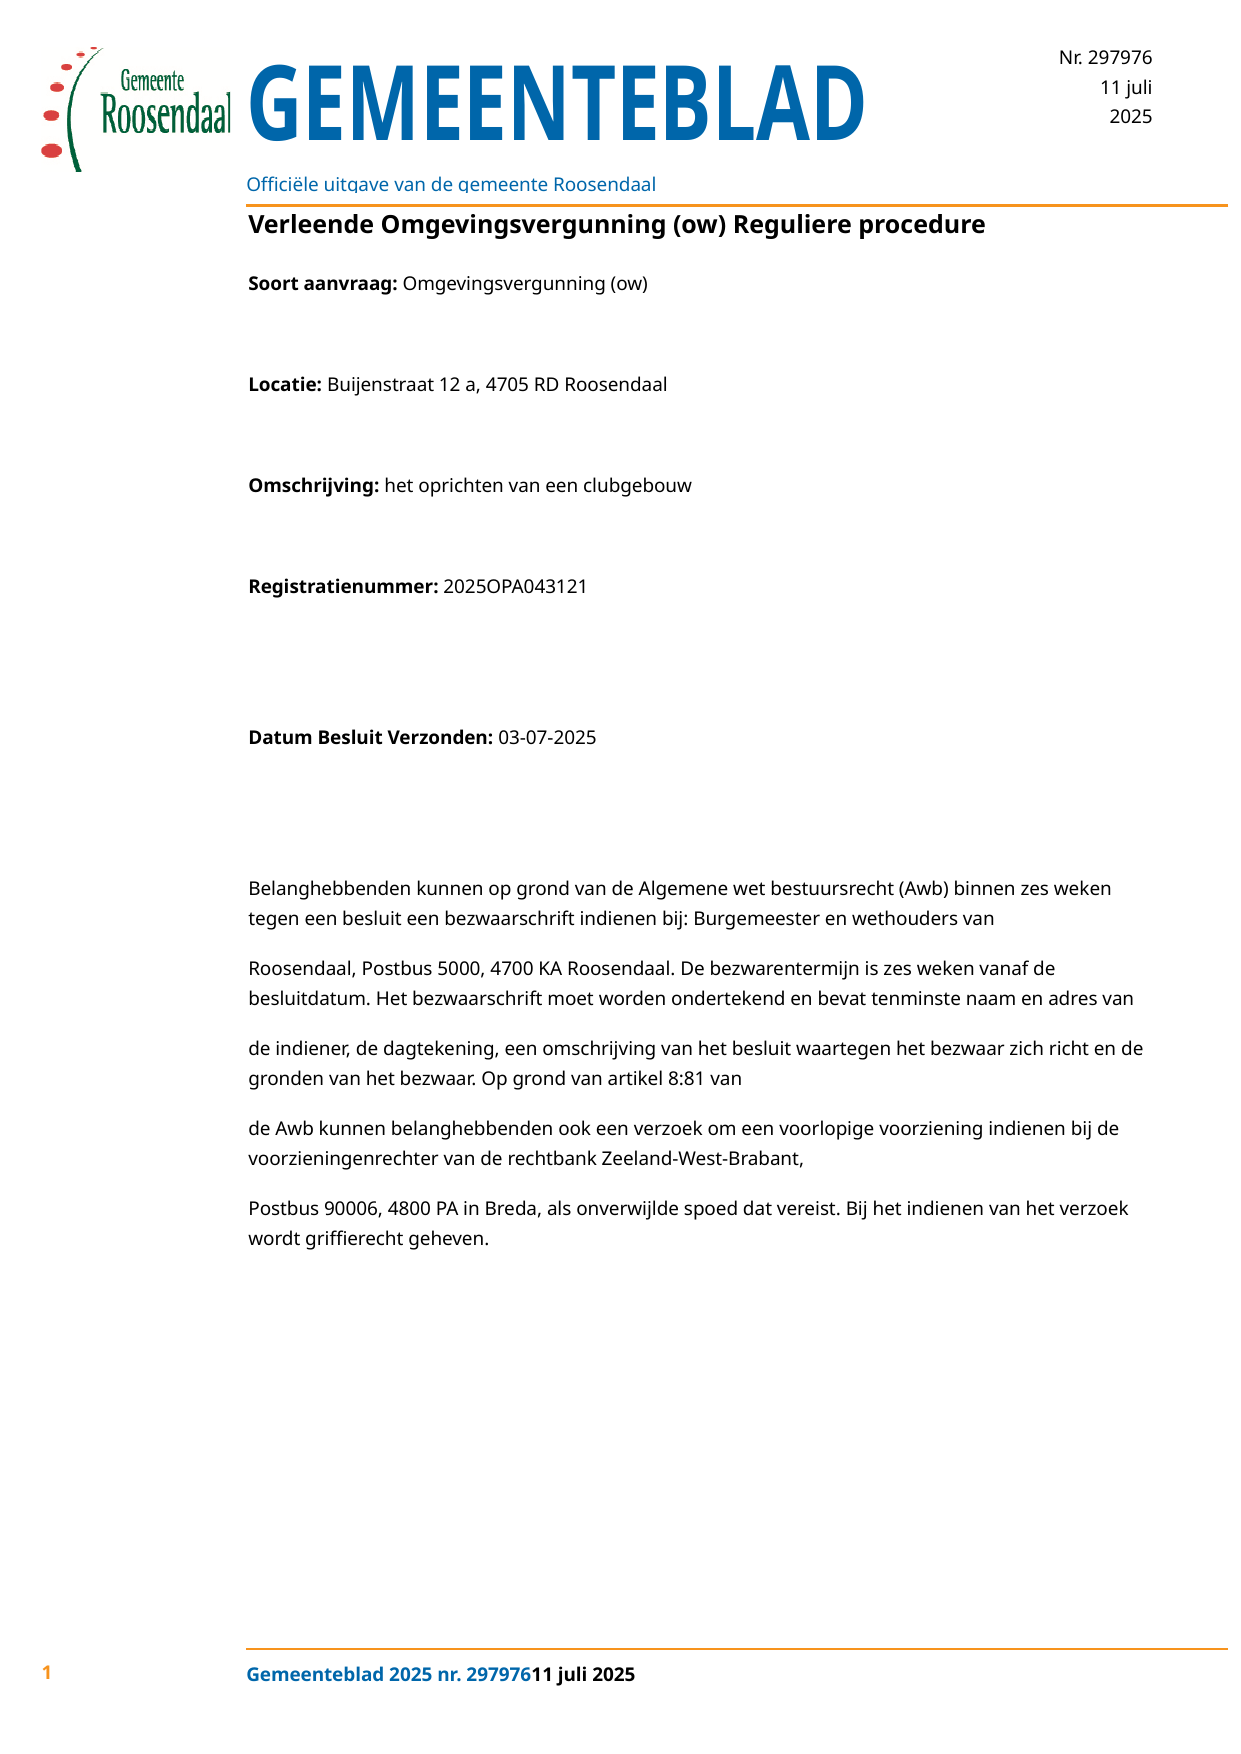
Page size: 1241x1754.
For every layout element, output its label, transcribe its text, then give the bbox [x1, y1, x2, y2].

text de indiener, de dagtekening, een omschrijving van het besluit waartegen het bezwaar zich richt en de gronden van het bezwaar. Op grond van artikel 8:81 van [248, 1035, 1152, 1091]
text Registratienummer: 2025OPA043121 [248, 573, 1152, 598]
text Omschrijving: het oprichten van een clubgebouw [248, 472, 1152, 498]
text Soort aanvraag: Omgevingsvergunning (ow) [248, 270, 1152, 296]
text de Awb kunnen belanghebbenden ook een verzoek om een voorlopige voorziening indienen bij de voorzieningenrechter van de rechtbank Zeeland-West-Brabant, [248, 1115, 1152, 1171]
picture [41, 47, 231, 172]
text Roosendaal, Postbus 5000, 4700 KA Roosendaal. De bezwarentermijn is zes weken vanaf de besluitdatum. Het bezwaarschrift moet worden ondertekend en bevat tenminste naam en adres van [248, 955, 1152, 1011]
text Belanghebbenden kunnen op grond van de Algemene wet bestuursrecht (Awb) binnen zes weken tegen een besluit een bezwaarschrift indienen bij: Burgemeester en wethouders van [248, 875, 1152, 931]
text Verleende Omgevingsvergunning (ow) Reguliere procedure [248, 207, 1152, 241]
text Locatie: Buijenstraat 12 a, 4705 RD Roosendaal [248, 371, 1152, 397]
text Postbus 90006, 4800 PA in Breda, als onverwijlde spoed dat vereist. Bij het indienen van het verzoek wordt griffierecht geheven. [248, 1195, 1152, 1251]
text Datum Besluit Verzonden: 03-07-2025 [248, 724, 1152, 750]
